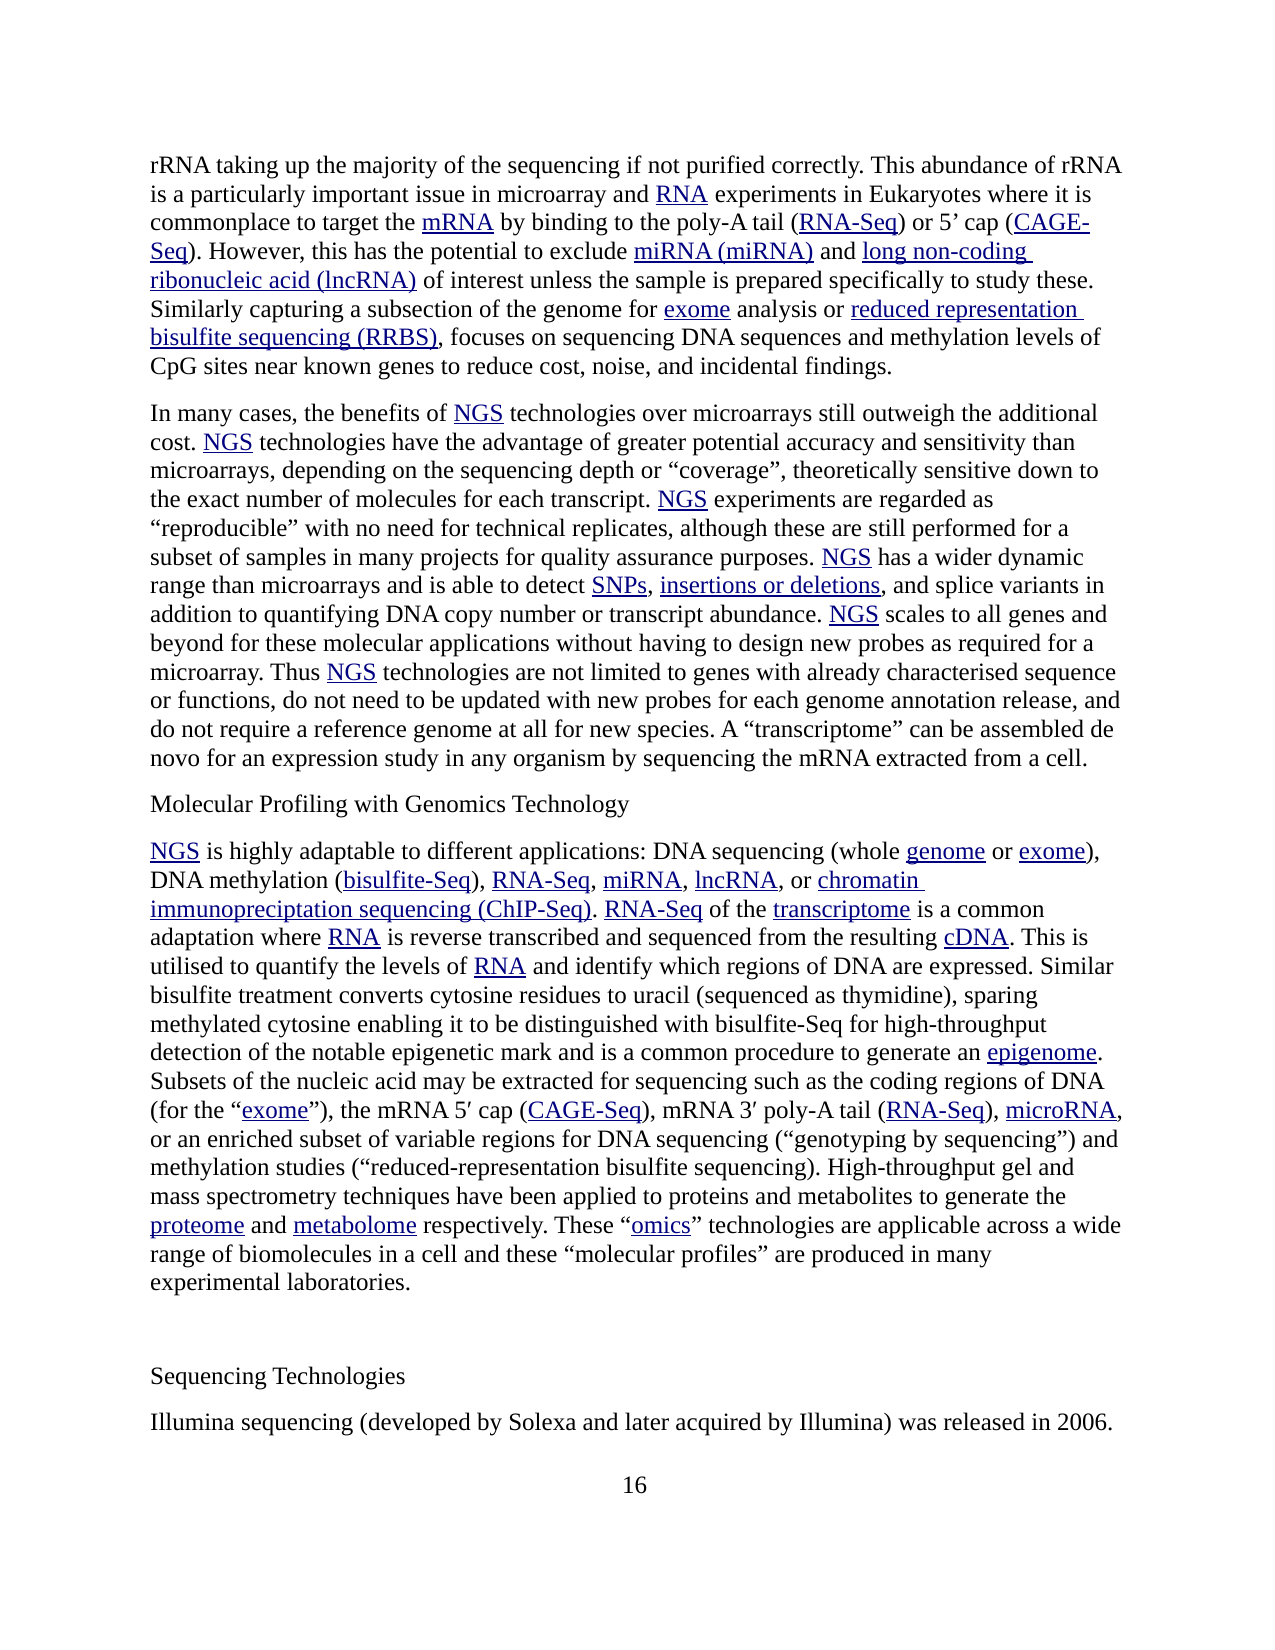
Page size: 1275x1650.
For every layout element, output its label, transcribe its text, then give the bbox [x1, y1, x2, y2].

text Sequencing Technologies [150, 1361, 1125, 1389]
text In many cases, the benefits of NGS technologies over microarrays still outweigh the additional cost. NGS technologies have the advantage of greater potential accuracy and sensitivity than microarrays, depending on the sequencing depth or “coverage”, theoretically sensitive down to the exact number of molecules for each transcript. NGS experiments are regarded as “reproducible” with no need for technical replicates, although these are still performed for a subset of samples in many projects for quality assurance purposes. NGS has a wider dynamic range than microarrays and is able to detect SNPs, insertions or deletions, and splice variants in addition to quantifying DNA copy number or transcript abundance. NGS scales to all genes and beyond for these molecular applications without having to design new probes as required for a microarray. Thus NGS technologies are not limited to genes with already characterised sequence or functions, do not need to be updated with new probes for each genome annotation release, and do not require a reference genome at all for new species. A “transcriptome” can be assembled de novo for an expression study in any organism by sequencing the mRNA extracted from a cell. [150, 398, 1125, 772]
text NGS is highly adaptable to different applications: DNA sequencing (whole genome or exome), DNA methylation (bisulfite-Seq), RNA-Seq, miRNA, lncRNA, or chromatin immunopreciptation sequencing (ChIP-Seq). RNA-Seq of the transcriptome is a common adaptation where RNA is reverse transcribed and sequenced from the resulting cDNA. This is utilised to quantify the levels of RNA and identify which regions of DNA are expressed. Similar bisulfite treatment converts cytosine residues to uracil (sequenced as thymidine), sparing methylated cytosine enabling it to be distinguished with bisulfite-Seq for high-throughput detection of the notable epigenetic mark and is a common procedure to generate an epigenome. Subsets of the nucleic acid may be extracted for sequencing such as the coding regions of DNA (for the “exome”), the mRNA 5′ cap (CAGE-Seq), mRNA 3′ poly-A tail (RNA-Seq), microRNA, or an enriched subset of variable regions for DNA sequencing (“genotyping by sequencing”) and methylation studies (“reduced-representation bisulfite sequencing). High-throughput gel and mass spectrometry techniques have been applied to proteins and metabolites to generate the proteome and metabolome respectively. These “omics” technologies are applicable across a wide range of biomolecules in a cell and these “molecular profiles” are produced in many experimental laboratories. [150, 836, 1125, 1296]
text rRNA taking up the majority of the sequencing if not purified correctly. This abundance of rRNA is a particularly important issue in microarray and RNA experiments in Eukaryotes where it is commonplace to target the mRNA by binding to the poly-A tail (RNA-Seq) or 5’ cap (CAGE-Seq). However, this has the potential to exclude miRNA (miRNA) and long non-coding ribonucleic acid (lncRNA) of interest unless the sample is prepared specifically to study these. Similarly capturing a subsection of the genome for exome analysis or reduced representation bisulfite sequencing (RRBS), focuses on sequencing DNA sequences and methylation levels of CpG sites near known genes to reduce cost, noise, and incidental findings. [150, 150, 1125, 380]
text Molecular Profiling with Genomics Technology [150, 789, 1125, 818]
text Illumina sequencing (developed by Solexa and later acquired by Illumina) was released in 2006. [150, 1407, 1125, 1436]
